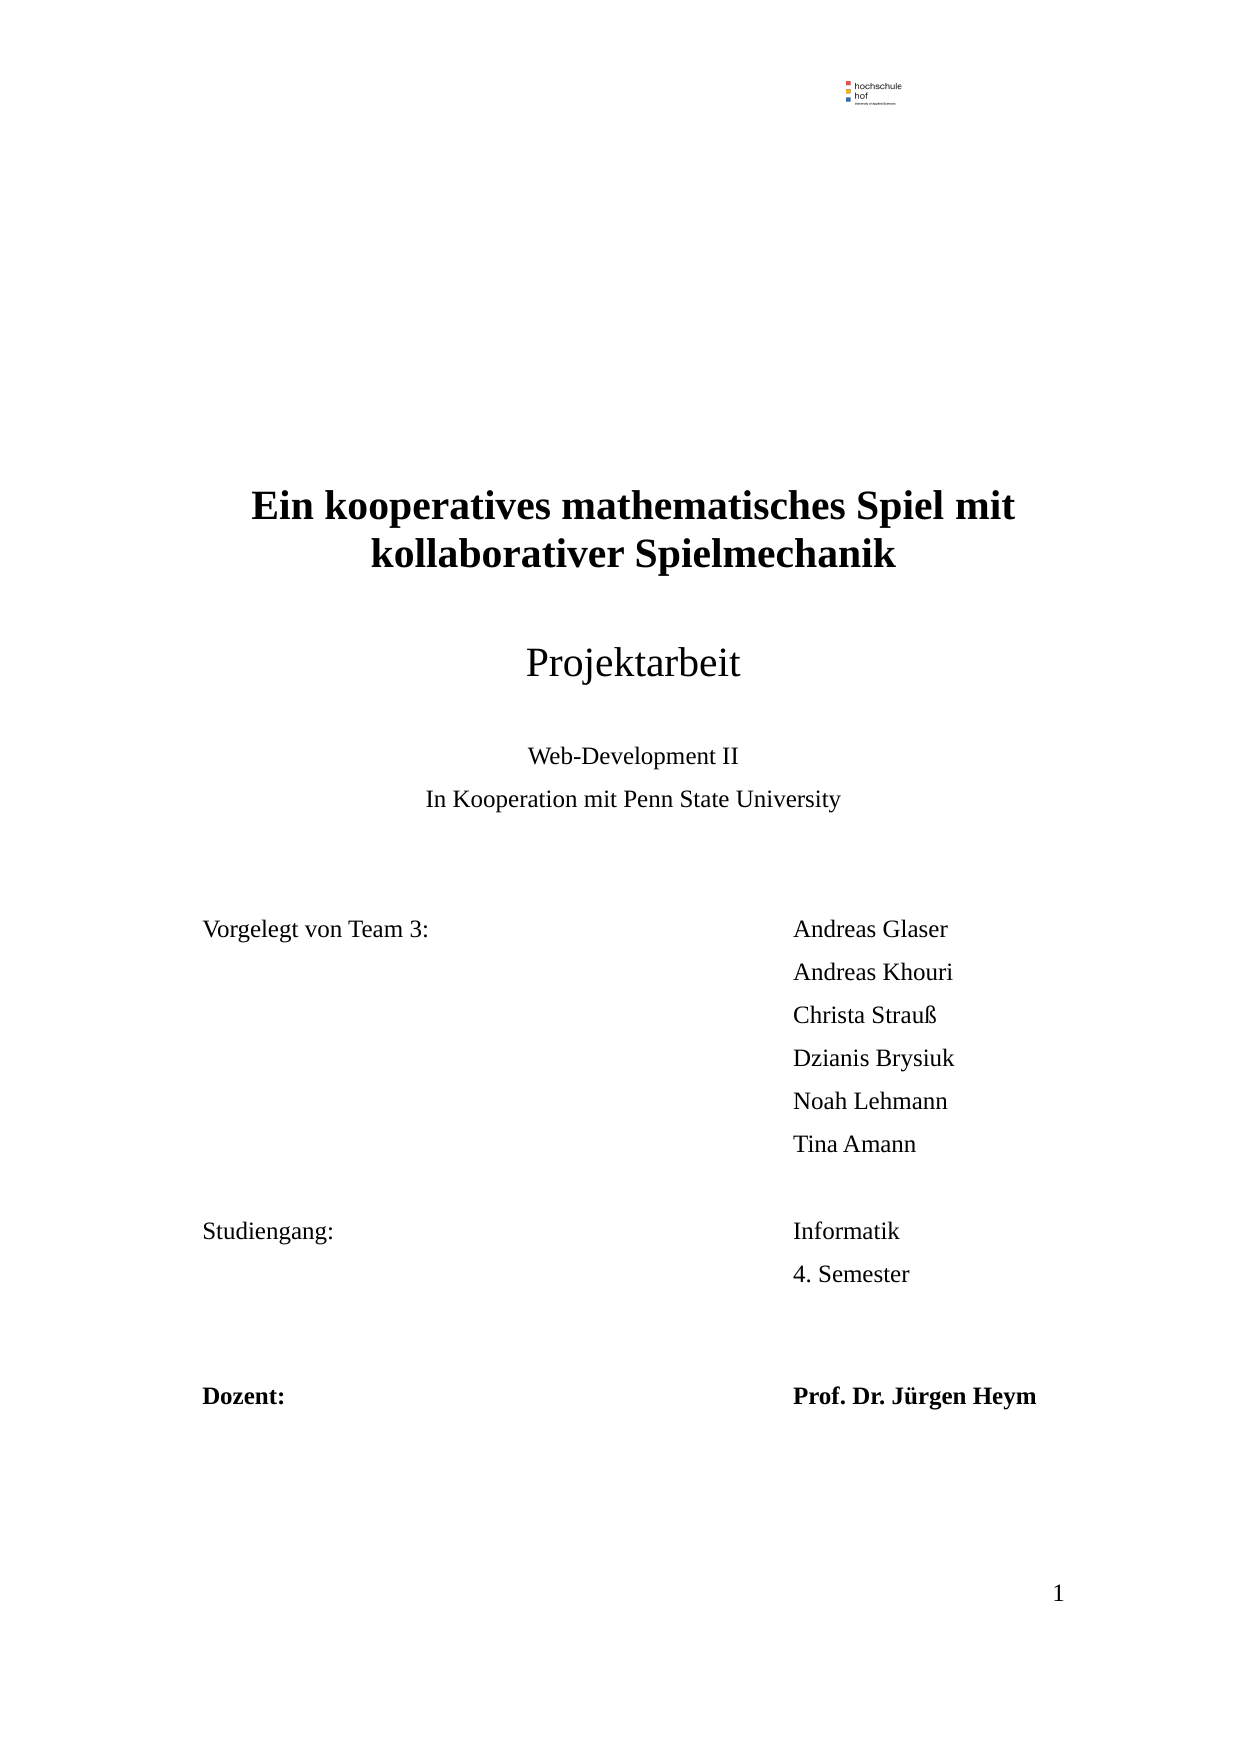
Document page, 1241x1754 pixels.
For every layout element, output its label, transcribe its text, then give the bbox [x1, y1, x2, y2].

text Andreas Khouri [202, 957, 1064, 986]
text Vorgelegt von Team 3: Andreas Glaser [202, 914, 1064, 943]
text Noah Lehmann [202, 1086, 1064, 1115]
text Christa Strauß [202, 1000, 1064, 1029]
text Tina Amann [202, 1129, 1064, 1158]
subtitle Projektarbeit [202, 638, 1064, 686]
text Dzianis Brysiuk [202, 1043, 1064, 1072]
title Ein kooperatives mathematisches Spiel mit kollaborativer Spielmechanik [202, 480, 1064, 576]
text 4. Semester [202, 1259, 1064, 1288]
text Web-Development II [202, 741, 1064, 770]
text Studiengang: Informatik [202, 1216, 1064, 1244]
text In Kooperation mit Penn State University [202, 784, 1064, 813]
picture [846, 81, 902, 105]
text Dozent: Prof. Dr. Jürgen Heym [202, 1381, 1064, 1410]
